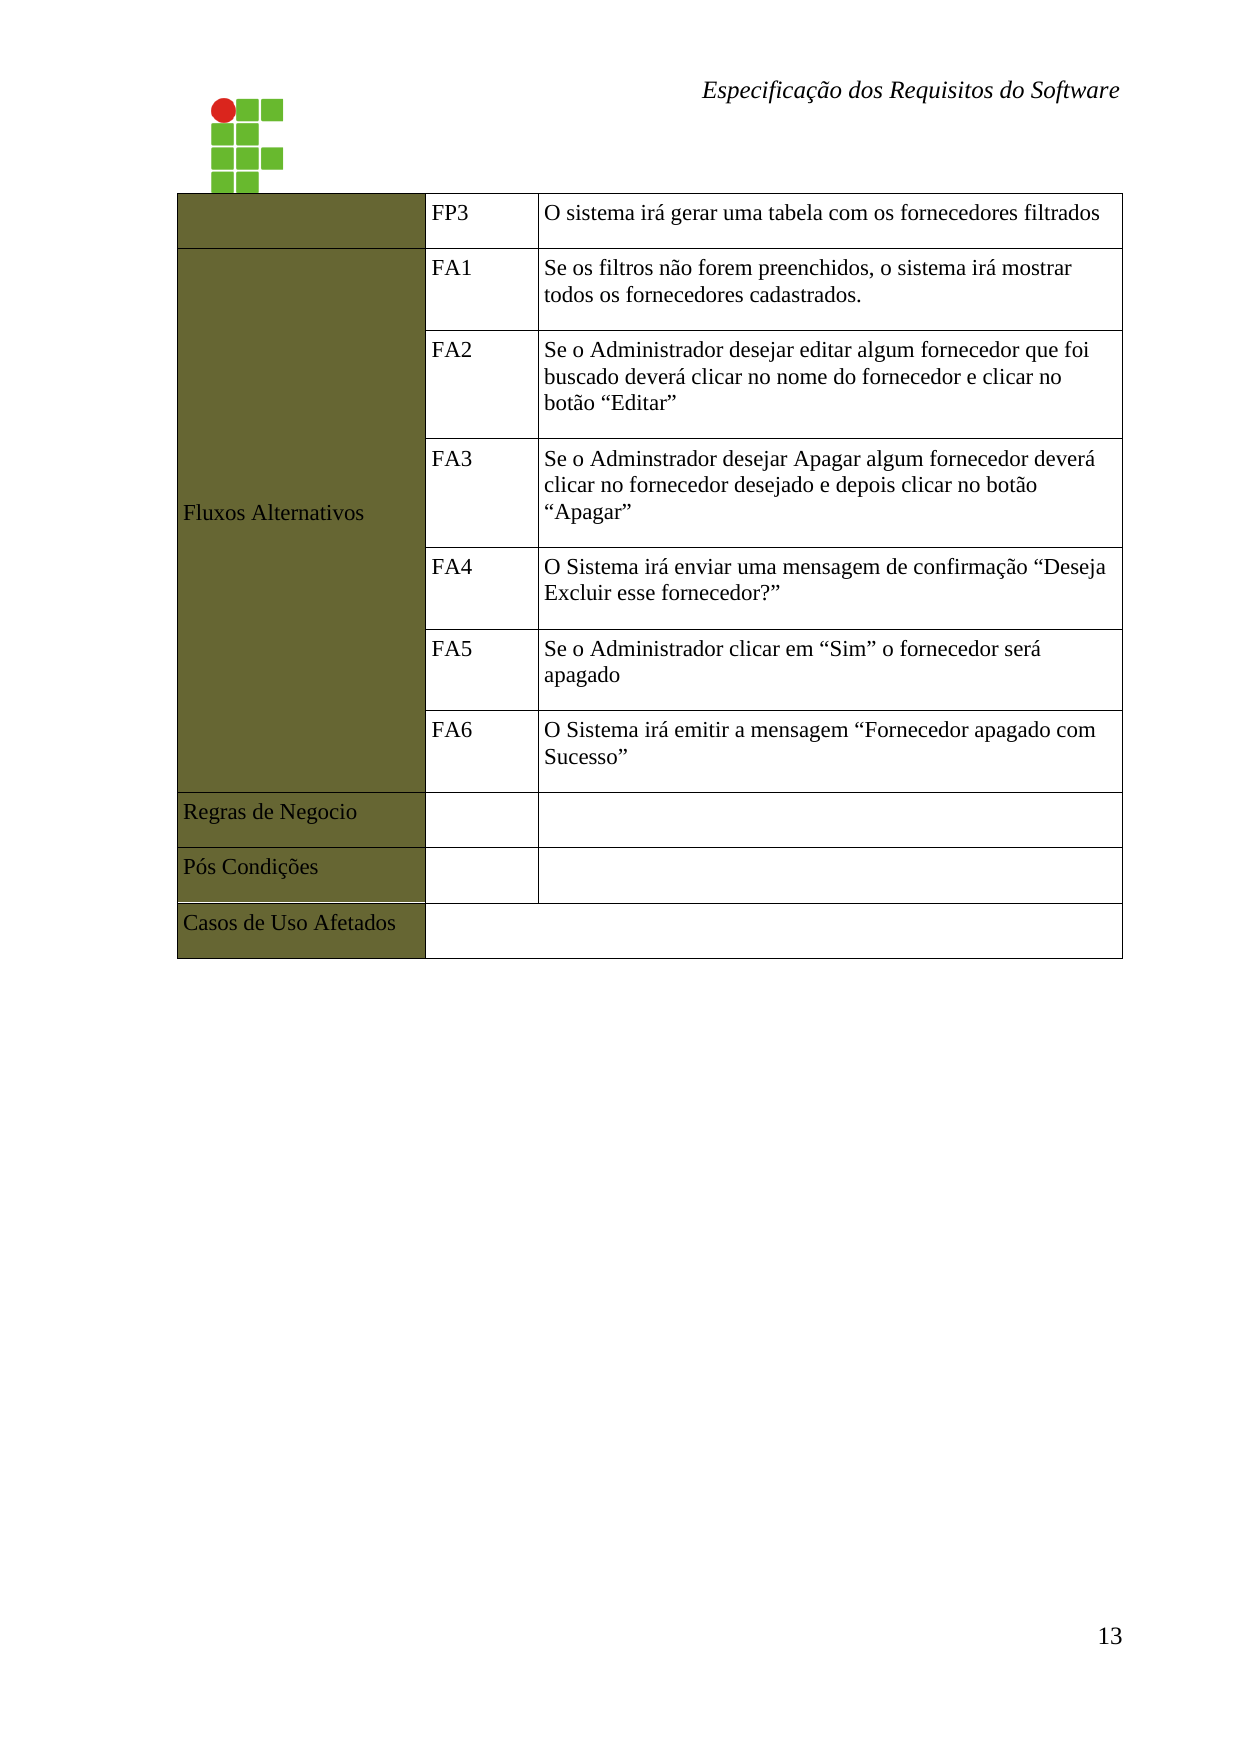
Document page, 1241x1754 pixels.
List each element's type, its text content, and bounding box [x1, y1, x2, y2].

table_cell [426, 904, 1122, 958]
table_cell [426, 793, 538, 847]
table_cell O Sistema irá enviar uma mensagem de confirmação “Deseja Excluir esse fornecedor?” [539, 548, 1122, 628]
table_cell FA6 [426, 711, 538, 792]
table_cell FA1 [426, 249, 538, 330]
table_cell [426, 848, 538, 902]
table_cell Pós Condições [178, 848, 425, 902]
table_cell O sistema irá gerar uma tabela com os fornecedores filtrados [539, 194, 1122, 248]
table_cell Se o Administrador desejar editar algum fornecedor que foi buscado deverá clicar no nome do fornecedor e clicar no botão “Editar” [539, 331, 1122, 438]
table_cell [539, 793, 1122, 847]
table_cell FA5 [426, 630, 538, 710]
table_cell FA2 [426, 331, 538, 438]
table_cell [178, 194, 425, 248]
table_cell FA3 [426, 439, 538, 547]
table_cell FA4 [426, 548, 538, 628]
table_cell [539, 848, 1122, 902]
table_cell Se o Adminstrador desejar Apagar algum fornecedor deverá clicar no fornecedor desejado e depois clicar no botão “Apagar” [539, 439, 1122, 547]
table_cell Regras de Negocio [178, 793, 425, 847]
table_cell FP3 [426, 194, 538, 248]
table_cell Se os filtros não forem preenchidos, o sistema irá mostrar todos os fornecedores cadastrados. [539, 249, 1122, 330]
table_cell O Sistema irá emitir a mensagem “Fornecedor apagado com Sucesso” [539, 711, 1122, 792]
table_cell Se o Administrador clicar em “Sim” o fornecedor será apagado [539, 630, 1122, 710]
table_cell Fluxos Alternativos [178, 249, 425, 792]
table_cell Casos de Uso Afetados [178, 904, 425, 958]
